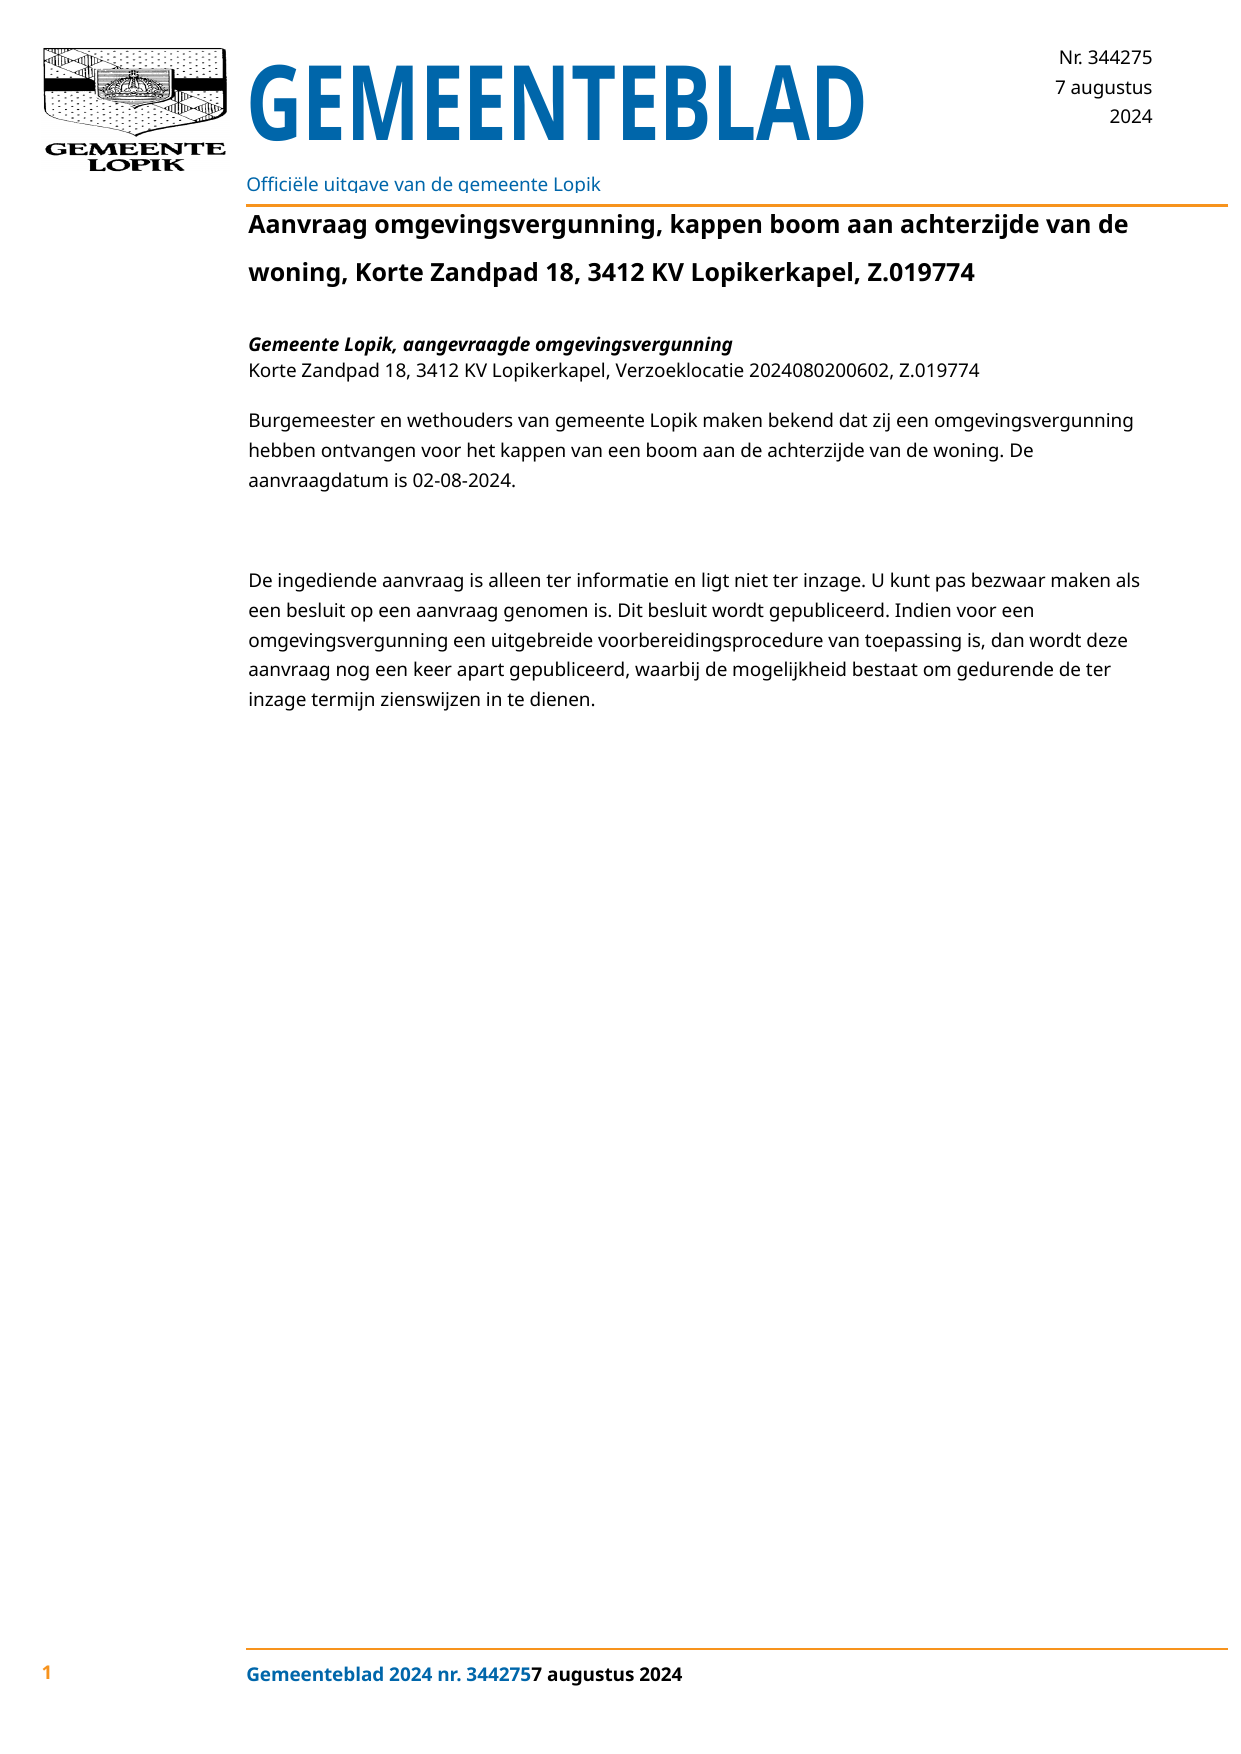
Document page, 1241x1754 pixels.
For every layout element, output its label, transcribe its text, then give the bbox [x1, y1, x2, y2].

picture [41, 47, 231, 172]
text Aanvraag omgevingsvergunning, kappen boom aan achterzijde van de woning, Korte Zandpad 18, 3412 KV Lopikerkapel, Z.019774 [248, 207, 1152, 288]
text De ingediende aanvraag is alleen ter informatie en ligt niet ter inzage. U kunt pas bezwaar maken als een besluit op een aanvraag genomen is. Dit besluit wordt gepubliceerd. Indien voor een omgevingsvergunning een uitgebreide voorbereidingsprocedure van toepassing is, dan wordt deze aanvraag nog een keer apart gepubliceerd, waarbij de mogelijkheid bestaat om gedurende de ter inzage termijn zienswijzen in te dienen. [248, 568, 1152, 712]
text Burgemeester en wethouders van gemeente Lopik maken bekend dat zij een omgevingsvergunning hebben ontvangen voor het kappen van een boom aan de achterzijde van de woning. De aanvraagdatum is 02-08-2024. [248, 408, 1152, 492]
text Gemeente Lopik, aangevraagde omgevingsvergunning [248, 331, 1152, 357]
text Korte Zandpad 18, 3412 KV Lopikerkapel, Verzoeklocatie 2024080200602, Z.019774 [248, 357, 1152, 383]
